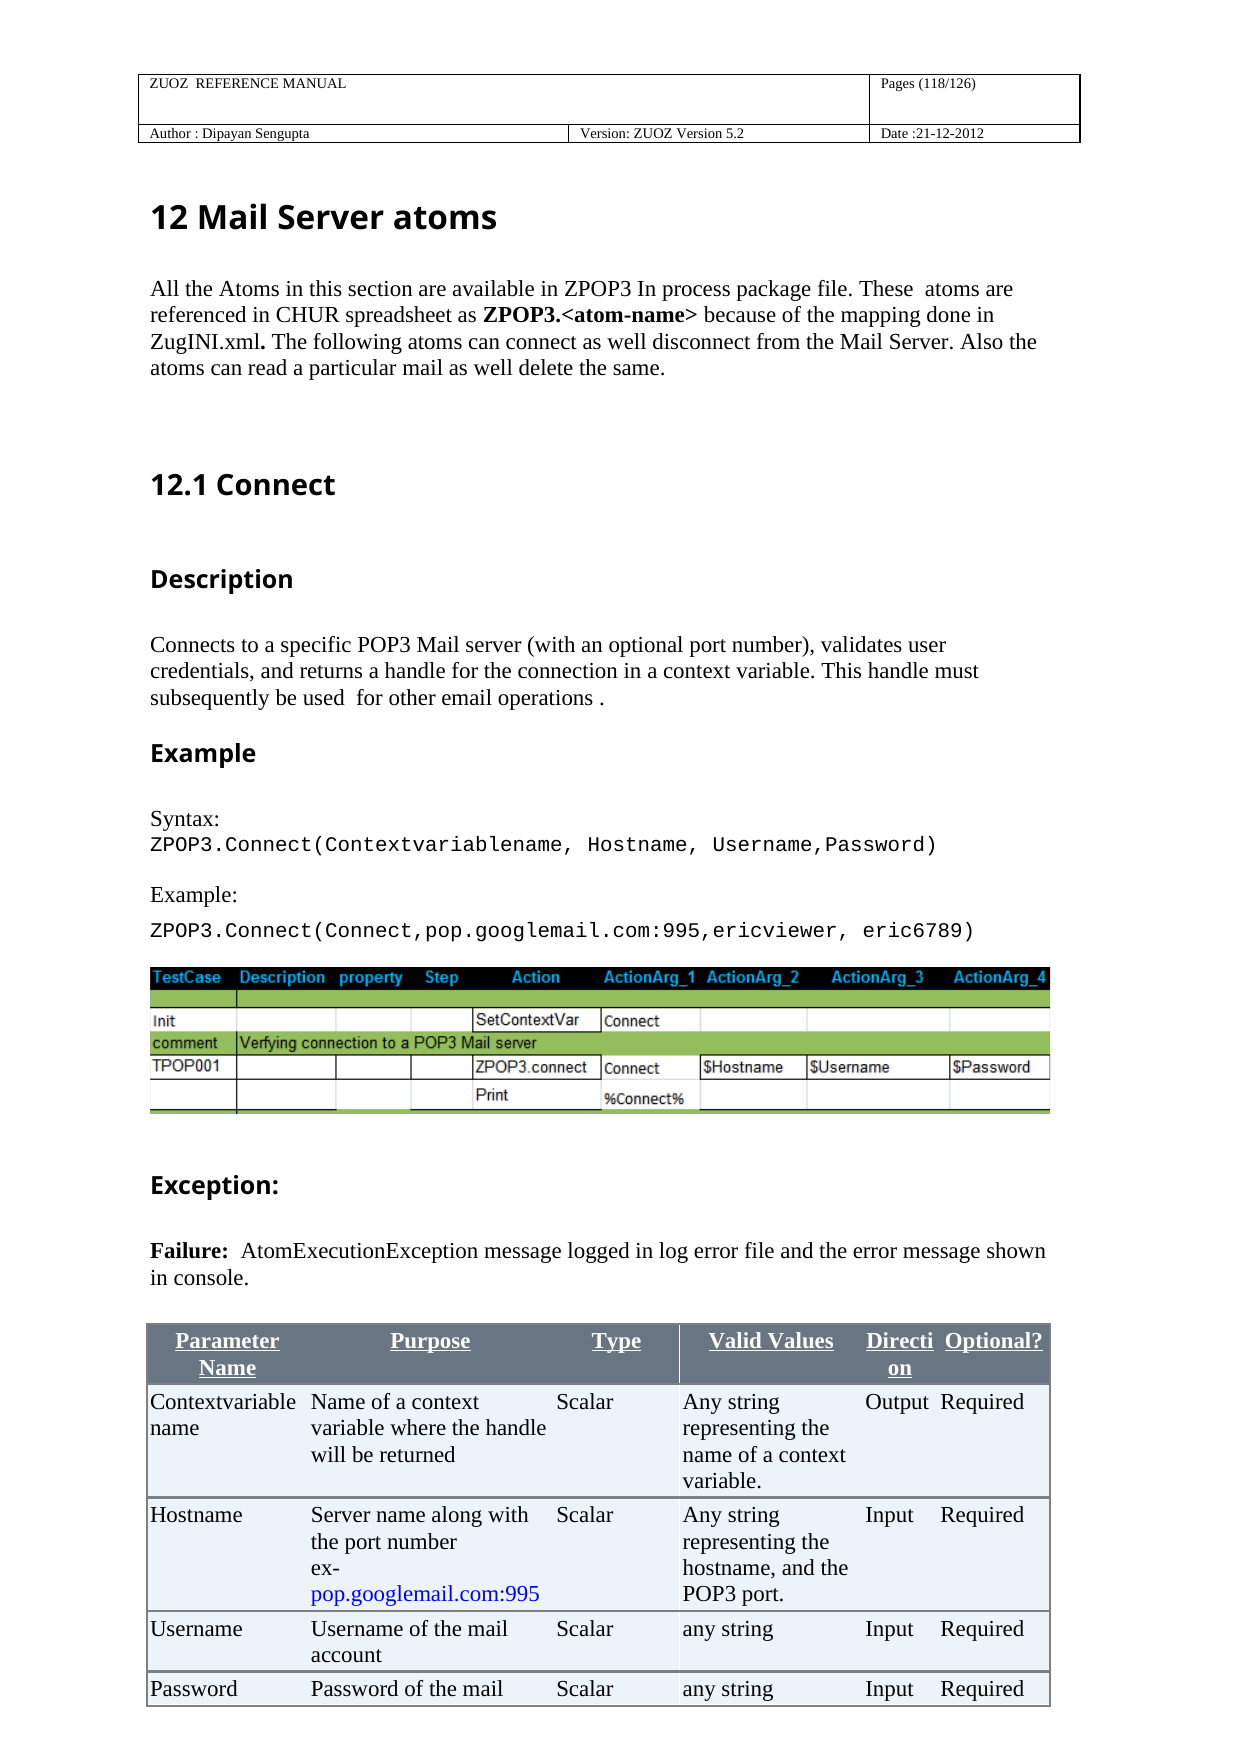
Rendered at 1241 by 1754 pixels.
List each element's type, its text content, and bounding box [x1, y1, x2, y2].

table_cell Required [937, 1673, 1049, 1704]
text Example: [150, 882, 1050, 908]
text Syntax: [150, 805, 1050, 831]
table_cell Input [862, 1673, 937, 1704]
table_header Direction [862, 1325, 937, 1383]
table_cell any string [680, 1673, 862, 1704]
table_cell Scalar [553, 1385, 679, 1496]
picture [150, 967, 1051, 1114]
text ZPOP3.Connect(Connect,pop.googlemail.com:995,ericviewer, eric6789) [150, 920, 1050, 944]
table_cell Username of the mail account [308, 1612, 553, 1670]
table_cell Contextvariablename [148, 1385, 308, 1496]
table_cell Required [937, 1385, 1049, 1496]
table_cell Name of a context variable where the handle will be returned [308, 1385, 553, 1496]
table_cell Password of the mail [308, 1673, 553, 1704]
table_cell Username [148, 1612, 308, 1670]
text Failure: AtomExecutionException message logged in log error file and the error message shown in console. [150, 1237, 1050, 1290]
subtitle Description [150, 561, 1050, 596]
table_header Optional? [937, 1325, 1049, 1383]
table_cell Output [862, 1385, 937, 1496]
table_cell Password [148, 1673, 308, 1704]
table_cell Any string representing the name of a context variable. [680, 1385, 862, 1496]
table_header Parameter Name [148, 1325, 308, 1383]
table_header Purpose [308, 1325, 553, 1383]
text ZPOP3.Connect(Contextvariablename, Hostname, Username,Password) [150, 834, 1050, 858]
table_cell Required [937, 1499, 1049, 1610]
table_cell Scalar [553, 1673, 679, 1704]
table_cell Server name along with the port number ex-pop.googlemail.com:995 [308, 1499, 553, 1610]
table_header Type [553, 1325, 679, 1383]
table_cell Any string representing the hostname, and the POP3 port. [680, 1499, 862, 1610]
text All the Atoms in this section are available in ZPOP3 In process package file. These atoms are referenced in CHUR spreadsheet as ZPOP3.<atom-name> because of the mapping done in ZugINI.xml. The following atoms can connect as well disconnect from the Mail Server. Also the atoms can read a particular mail as well delete the same. [150, 275, 1050, 380]
table_cell Scalar [553, 1499, 679, 1610]
table_cell Input [862, 1499, 937, 1610]
text Connects to a specific POP3 Mail server (with an optional port number), validates user credentials, and returns a handle for the connection in a context variable. This handle must subsequently be used for other email operations . [150, 631, 1050, 710]
table_cell Hostname [148, 1499, 308, 1610]
table_cell Input [862, 1612, 937, 1670]
subtitle Example [150, 735, 1050, 769]
table_cell Scalar [553, 1612, 679, 1670]
subtitle Mail Server atoms [150, 194, 1050, 239]
subtitle 12.1 Connect [150, 464, 1050, 504]
subtitle Exception: [150, 1168, 1050, 1202]
table_header Valid Values [680, 1325, 862, 1383]
table_cell Required [937, 1612, 1049, 1670]
table_cell any string [680, 1612, 862, 1670]
